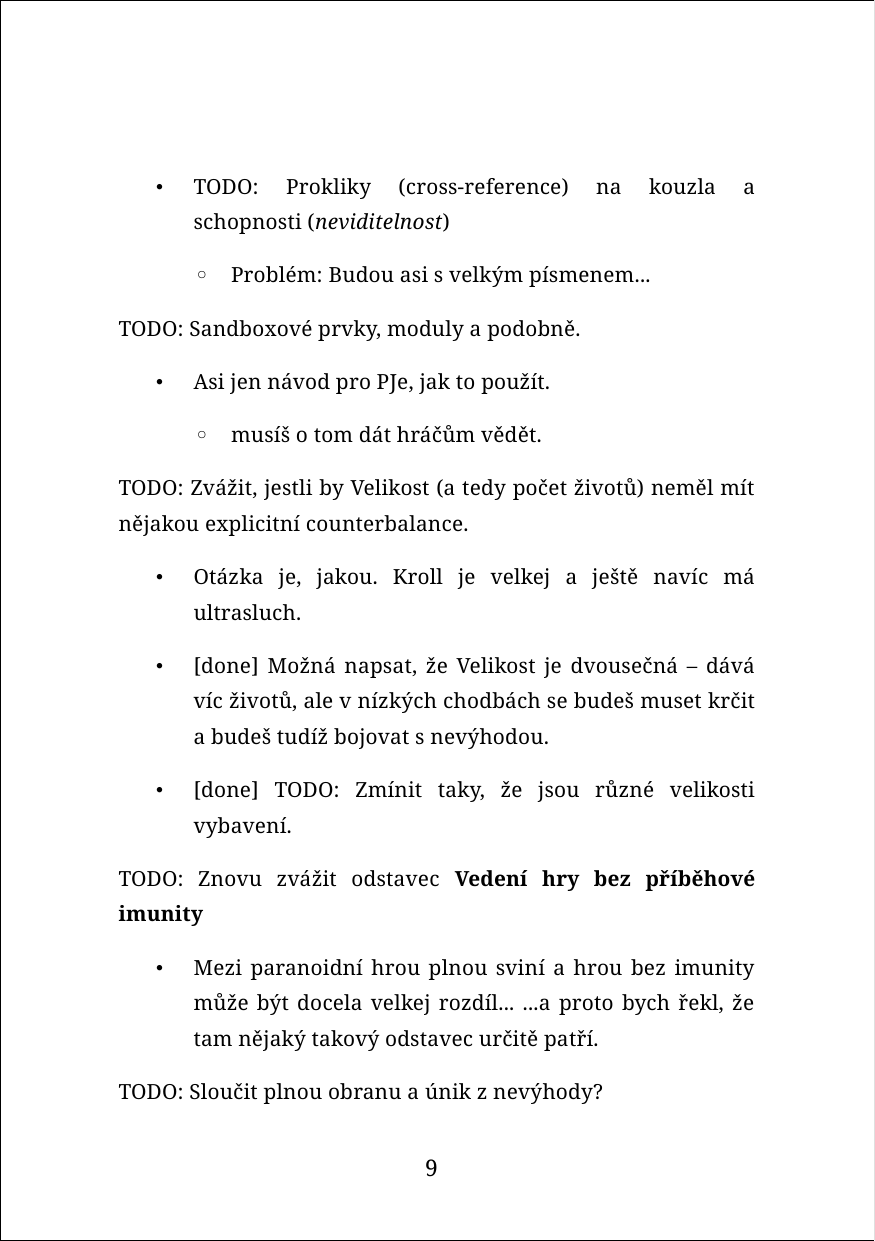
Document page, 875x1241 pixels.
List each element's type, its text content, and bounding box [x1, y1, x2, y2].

list musíš o tom dát hráčům vědět. [193, 420, 756, 449]
text TODO: Znovu zvážit odstavec Vedení hry bez příběhové imunity [118, 864, 756, 928]
list Otázka je, jakou. Kroll je velkej a ještě navíc má ultrasluch. [156, 562, 756, 626]
list Mezi paranoidní hrou plnou sviní a hrou bez imunity může být docela velkej rozdíl... ...a proto bych řekl, že tam nějaký takový odstavec určitě patří. [156, 953, 756, 1052]
list [done] TODO: Zmínit taky, že jsou různé velikosti vybavení. [156, 775, 756, 839]
list [done] Možná napsat, že Velikost je dvousečná – dává víc životů, ale v nízkých chodbách se budeš muset krčit a budeš tudíž bojovat s nevýhodou. [156, 651, 756, 750]
list Asi jen návod pro PJe, jak to použít. [156, 367, 756, 395]
text TODO: Sandboxové prvky, moduly a podobně. [118, 314, 756, 342]
list Problém: Budou asi s velkým písmenem... [193, 261, 756, 289]
text TODO: Sloučit plnou obranu a únik z nevýhody? [118, 1077, 756, 1105]
text TODO: Zvážit, jestli by Velikost (a tedy počet životů) neměl mít nějakou explicitní counterbalance. [118, 473, 756, 537]
list TODO: Prokliky (cross-reference) na kouzla a schopnosti (neviditelnost) [156, 172, 756, 236]
